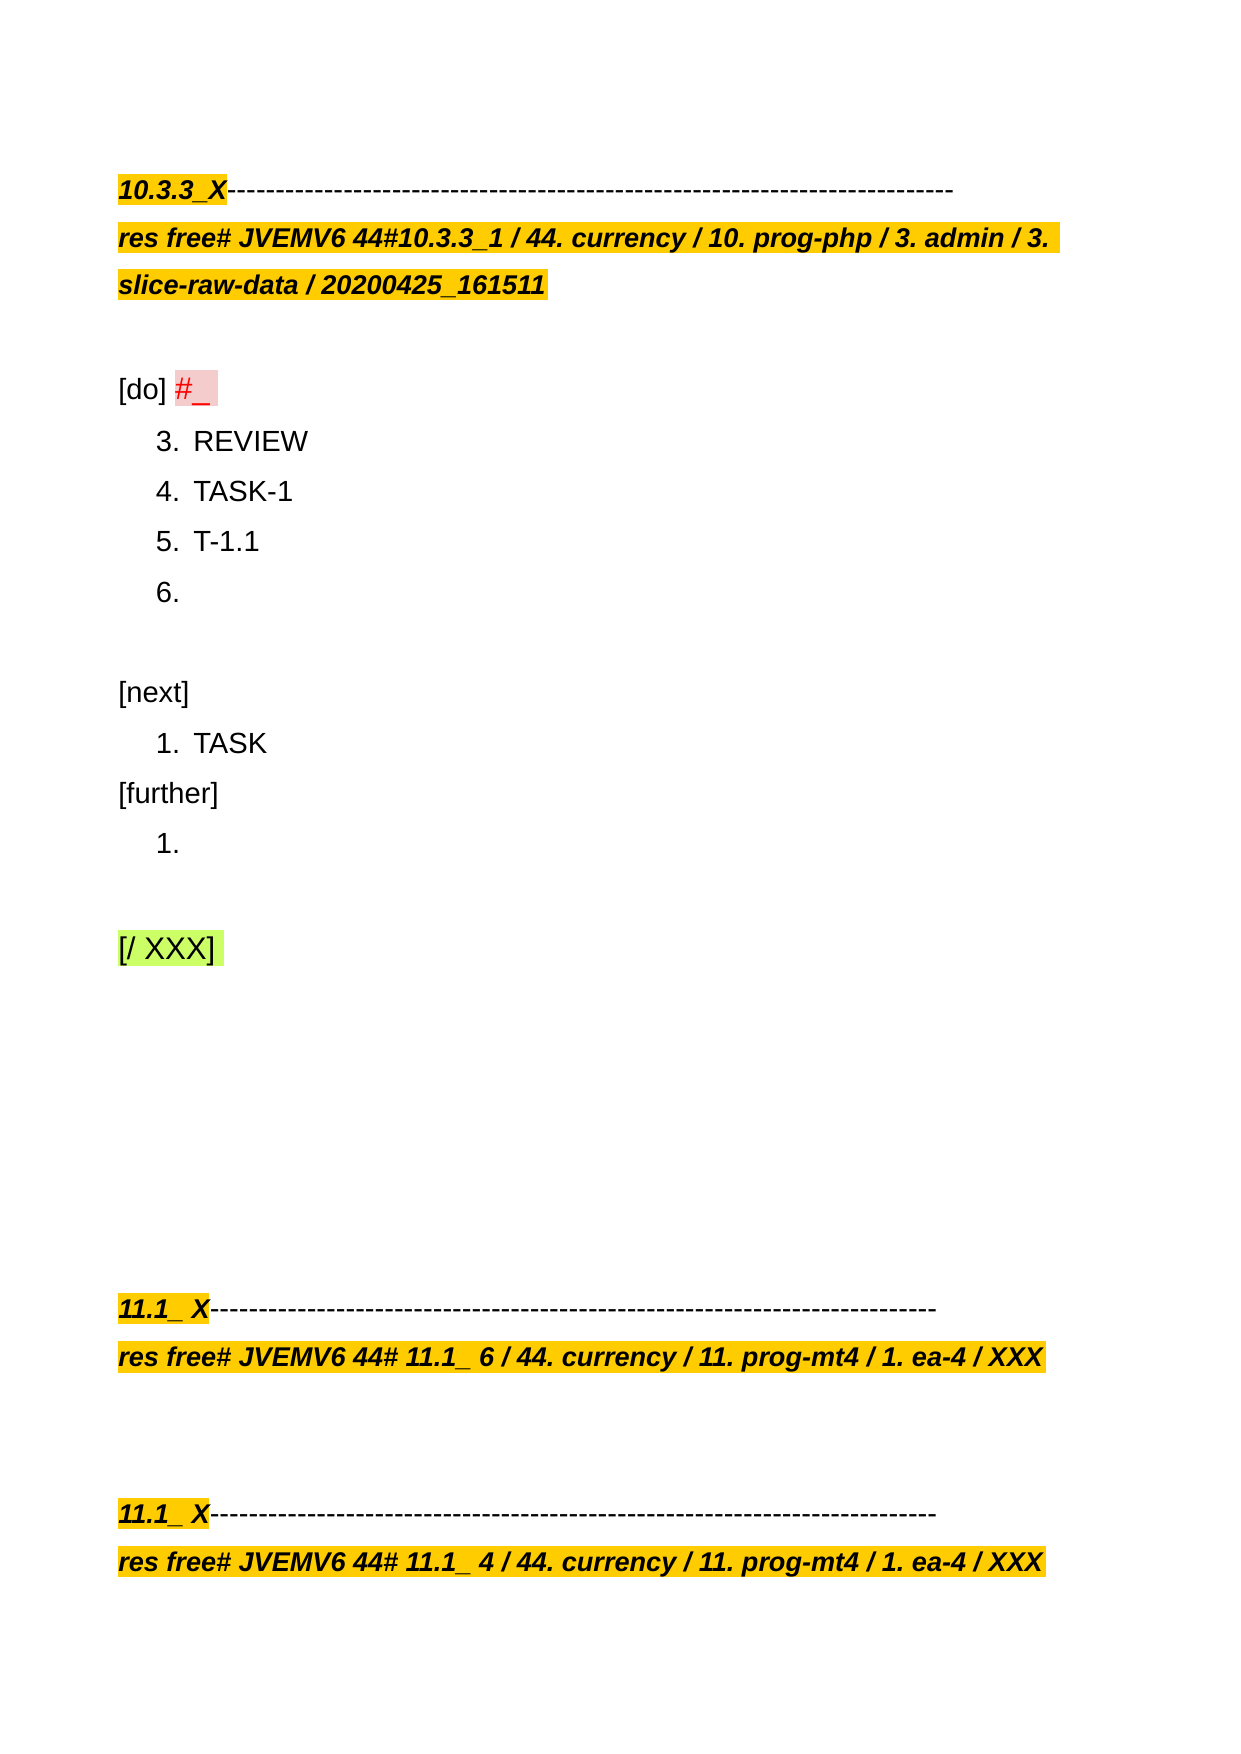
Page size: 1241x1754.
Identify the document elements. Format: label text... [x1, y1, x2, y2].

text [/ XXX] [118, 877, 1122, 966]
text [further] [118, 776, 1122, 809]
list TASK [156, 726, 1122, 759]
text res free# JVEMV6 44# 11.1_ 4 / 44. currency / 11. prog-mt4 / 1. ea-4 / XXX [118, 1546, 1122, 1577]
text [next] [118, 675, 1122, 709]
text [do] #_ [118, 370, 1122, 406]
text res free# JVEMV6 44#10.3.3_1 / 44. currency / 10. prog-php / 3. admin / 3. slice-raw-data / 20200425_161511 [118, 222, 1122, 300]
text 11.1_ X--------------------------------------------------------------------------- [118, 1496, 1122, 1529]
list T-1.1 [156, 524, 1122, 558]
list REVIEW [156, 424, 1122, 457]
text 11.1_ X--------------------------------------------------------------------------- [118, 1291, 1122, 1324]
text res free# JVEMV6 44# 11.1_ 6 / 44. currency / 11. prog-mt4 / 1. ea-4 / XXX [118, 1341, 1122, 1373]
list TASK-1 [156, 474, 1122, 508]
text 10.3.3_X--------------------------------------------------------------------------- [118, 172, 1122, 206]
